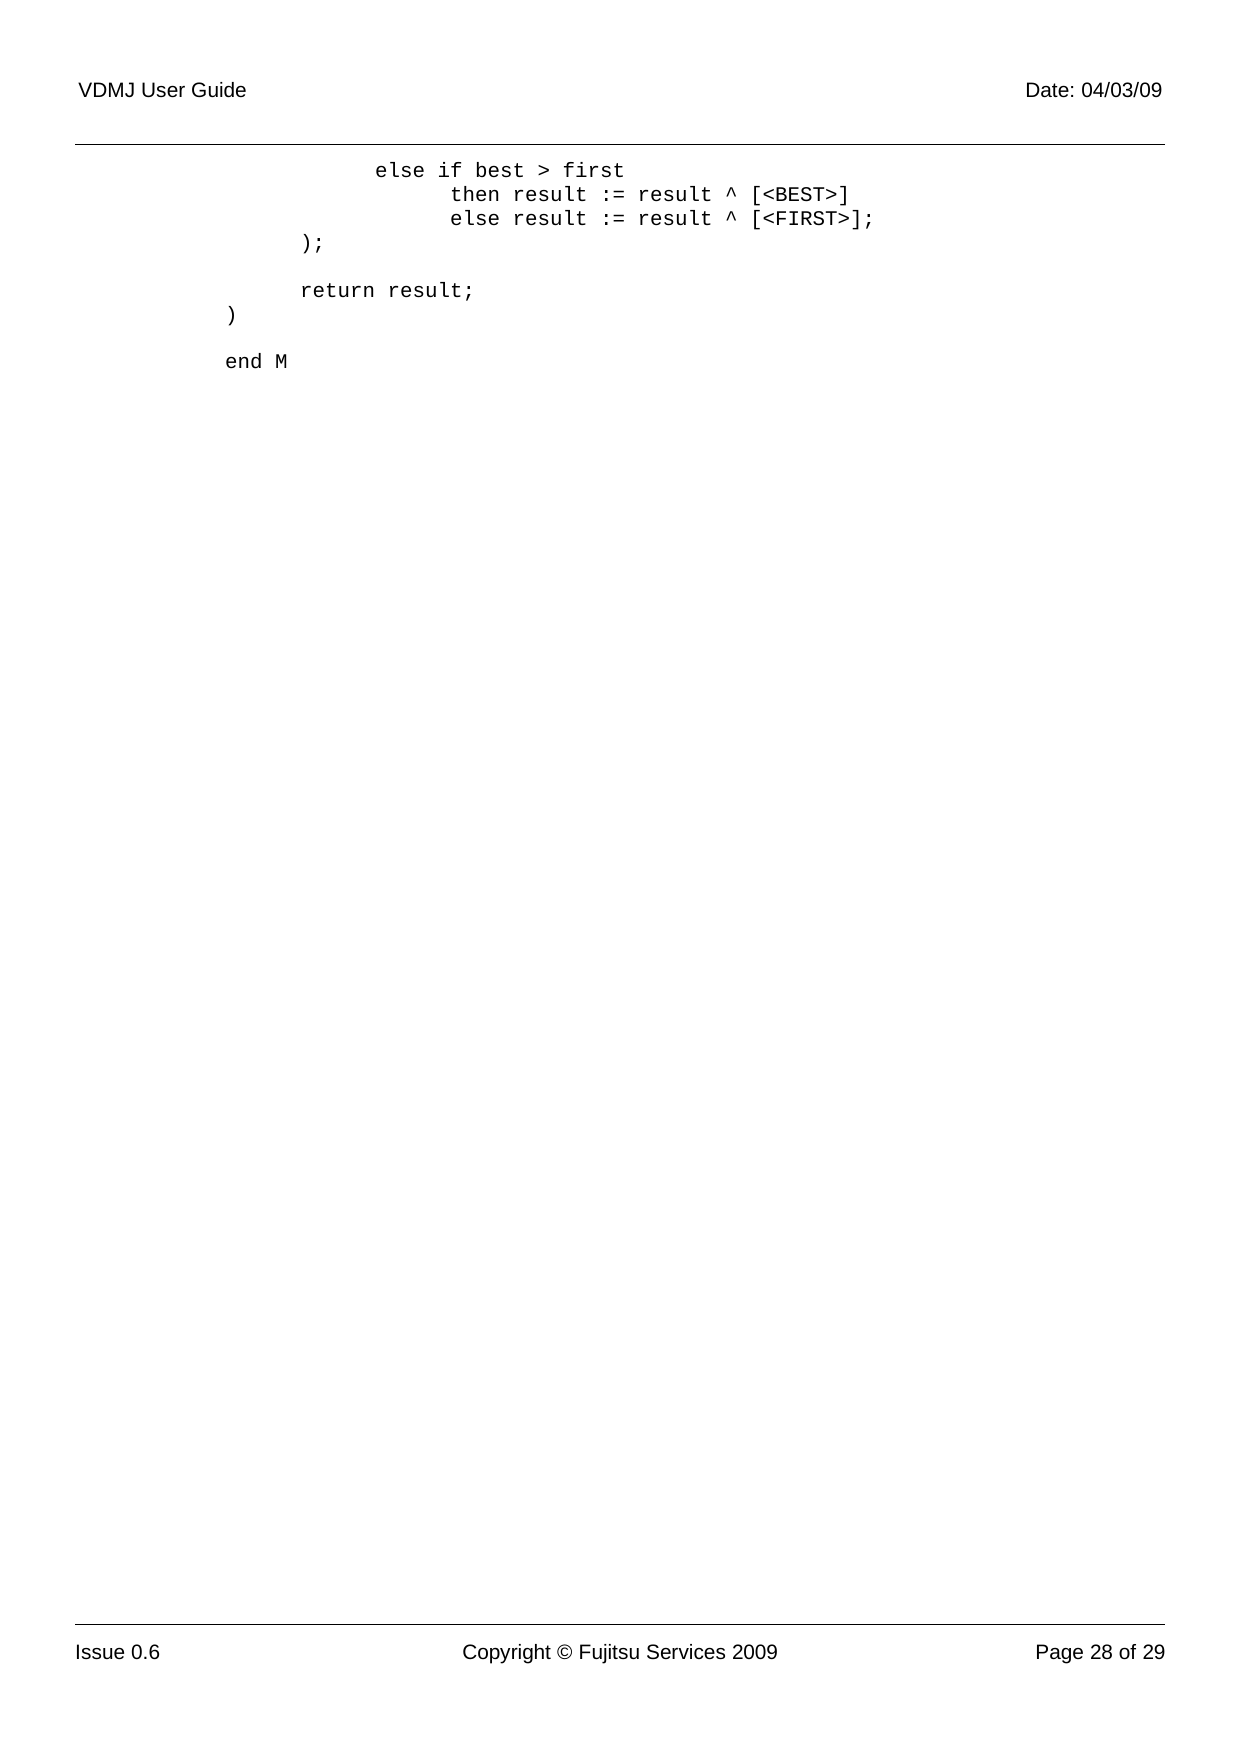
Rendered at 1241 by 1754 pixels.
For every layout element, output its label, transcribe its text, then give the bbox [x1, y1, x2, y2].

text else if best > first [225, 160, 1165, 184]
text return result; [225, 279, 1165, 303]
text ); [225, 232, 1165, 256]
text else result := result ^ [<FIRST>]; [225, 208, 1165, 232]
text then result := result ^ [<BEST>] [225, 184, 1165, 208]
text end M [225, 351, 1165, 375]
text ) [225, 303, 1165, 327]
